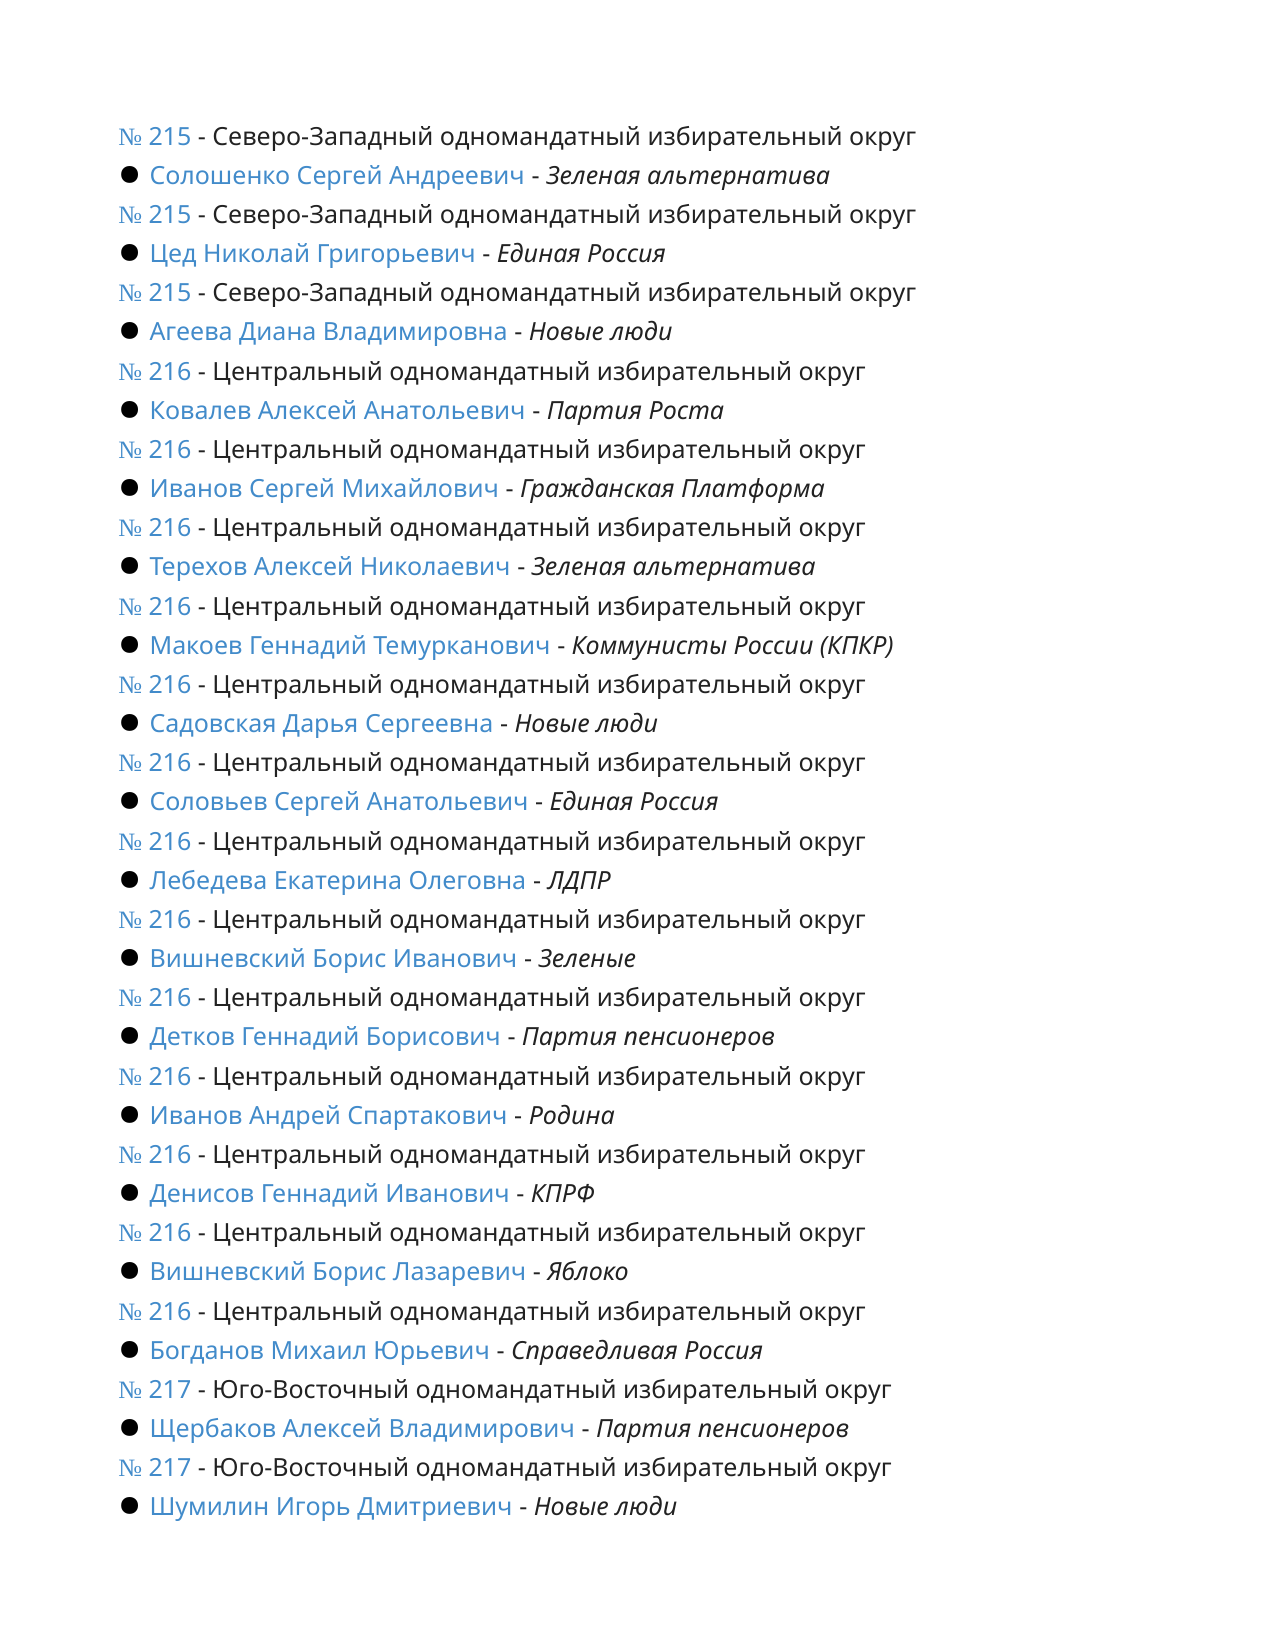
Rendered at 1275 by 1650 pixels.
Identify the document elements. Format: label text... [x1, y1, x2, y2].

text № 216 - Центральный одномандатный избирательный округ [118, 666, 1157, 701]
list Иванов Андрей Спартакович - Родина [120, 1097, 1157, 1131]
text № 215 - Северо-Западный одномандатный избирательный округ [118, 275, 1157, 309]
list Солошенко Сергей Андреевич - Зеленая альтернатива [120, 157, 1157, 191]
text № 216 - Центральный одномандатный избирательный округ [118, 1215, 1157, 1249]
list Вишневский Борис Иванович - Зеленые [120, 941, 1157, 975]
list Лебедева Екатерина Олеговна - ЛДПР [120, 862, 1157, 896]
text № 215 - Северо-Западный одномандатный избирательный округ [118, 196, 1157, 231]
list Богданов Михаил Юрьевич - Справедливая Россия [120, 1332, 1157, 1366]
list Денисов Геннадий Иванович - КПРФ [120, 1176, 1157, 1210]
text № 215 - Северо-Западный одномандатный избирательный округ [118, 118, 1157, 152]
text № 216 - Центральный одномандатный избирательный округ [118, 1293, 1157, 1327]
text № 216 - Центральный одномандатный избирательный округ [118, 353, 1157, 387]
list Цед Николай Григорьевич - Единая Россия [120, 236, 1157, 270]
text № 216 - Центральный одномандатный избирательный округ [118, 431, 1157, 466]
text № 216 - Центральный одномандатный избирательный округ [118, 901, 1157, 936]
text № 216 - Центральный одномандатный избирательный округ [118, 1058, 1157, 1092]
list Макоев Геннадий Темурканович - Коммунисты России (КПКР) [120, 627, 1157, 661]
list Соловьев Сергей Анатольевич - Единая Россия [120, 784, 1157, 818]
text № 216 - Центральный одномандатный избирательный округ [118, 588, 1157, 622]
text № 217 - Юго-Восточный одномандатный избирательный округ [118, 1450, 1157, 1484]
list Детков Геннадий Борисович - Партия пенсионеров [120, 1019, 1157, 1053]
list Ковалев Алексей Анатольевич - Партия Роста [120, 392, 1157, 426]
list Вишневский Борис Лазаревич - Яблоко [120, 1254, 1157, 1288]
text № 216 - Центральный одномандатный избирательный округ [118, 823, 1157, 857]
list Щербаков Алексей Владимирович - Партия пенсионеров [120, 1411, 1157, 1445]
list Садовская Дарья Сергеевна - Новые люди [120, 706, 1157, 740]
text № 216 - Центральный одномандатный избирательный округ [118, 510, 1157, 544]
list Иванов Сергей Михайлович - Гражданская Платформа [120, 471, 1157, 505]
list Шумилин Игорь Дмитриевич - Новые люди [120, 1489, 1157, 1523]
list Агеева Диана Владимировна - Новые люди [120, 314, 1157, 348]
text № 216 - Центральный одномандатный избирательный округ [118, 745, 1157, 779]
text № 217 - Юго-Восточный одномандатный избирательный округ [118, 1371, 1157, 1406]
text № 216 - Центральный одномандатный избирательный округ [118, 980, 1157, 1014]
text № 216 - Центральный одномандатный избирательный округ [118, 1136, 1157, 1171]
list Терехов Алексей Николаевич - Зеленая альтернатива [120, 549, 1157, 583]
